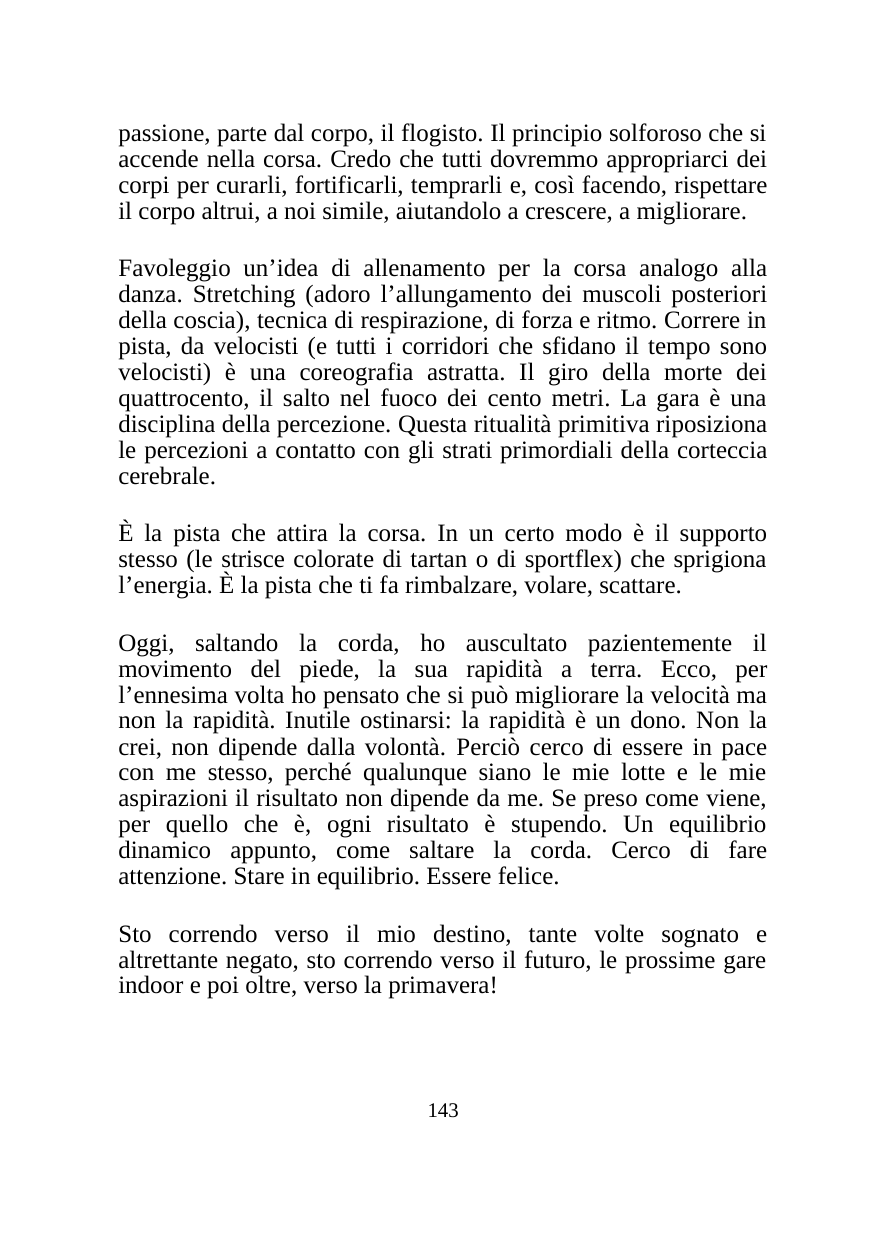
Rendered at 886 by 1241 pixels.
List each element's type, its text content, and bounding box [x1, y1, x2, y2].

text Favoleggio un’idea di allenamento per la corsa analogo alla danza. Stretching (adoro l’allungamento dei muscoli posteriori della coscia), tecnica di respirazione, di forza e ritmo. Correre in pista, da velocisti (e tutti i corridori che sfidano il tempo sono velocisti) è una coreografia astratta. Il giro della morte dei quattrocento, il salto nel fuoco dei cento metri. La gara è una disciplina della percezione. Questa ritualità primitiva riposiziona le percezioni a contatto con gli strati primordiali della corteccia cerebrale. [118, 253, 768, 490]
text È la pista che attira la corsa. In un certo modo è il supporto stesso (le strisce colorate di tartan o di sportflex) che sprigiona l’energia. È la pista che ti fa rimbalzare, volare, scattare. [118, 518, 768, 599]
text Oggi, saltando la corda, ho auscultato pazientemente il movimento del piede, la sua rapidità a terra. Ecco, per l’ennesima volta ho pensato che si può migliorare la velocità ma non la rapidità. Inutile ostinarsi: la rapidità è un dono. Non la crei, non dipende dalla volontà. Perciò cerco di essere in pace con me stesso, perché qualunque siano le mie lotte e le mie aspirazioni il risultato non dipende da me. Se preso come viene, per quello che è, ogni risultato è stupendo. Un equilibrio dinamico appunto, come saltare la corda. Cerco di fare attenzione. Stare in equilibrio. Essere felice. [118, 628, 768, 890]
text passione, parte dal corpo, il flogisto. Il principio solforoso che si accende nella corsa. Credo che tutti dovremmo appropriarci dei corpi per curarli, fortificarli, temprarli e, così facendo, rispettare il corpo altrui, a noi simile, aiutandolo a crescere, a migliorare. [118, 118, 768, 225]
text Sto correndo verso il mio destino, tante volte sognato e altrettante negato, sto correndo verso il futuro, le prossime gare indoor e poi oltre, verso la primavera! [118, 919, 768, 999]
